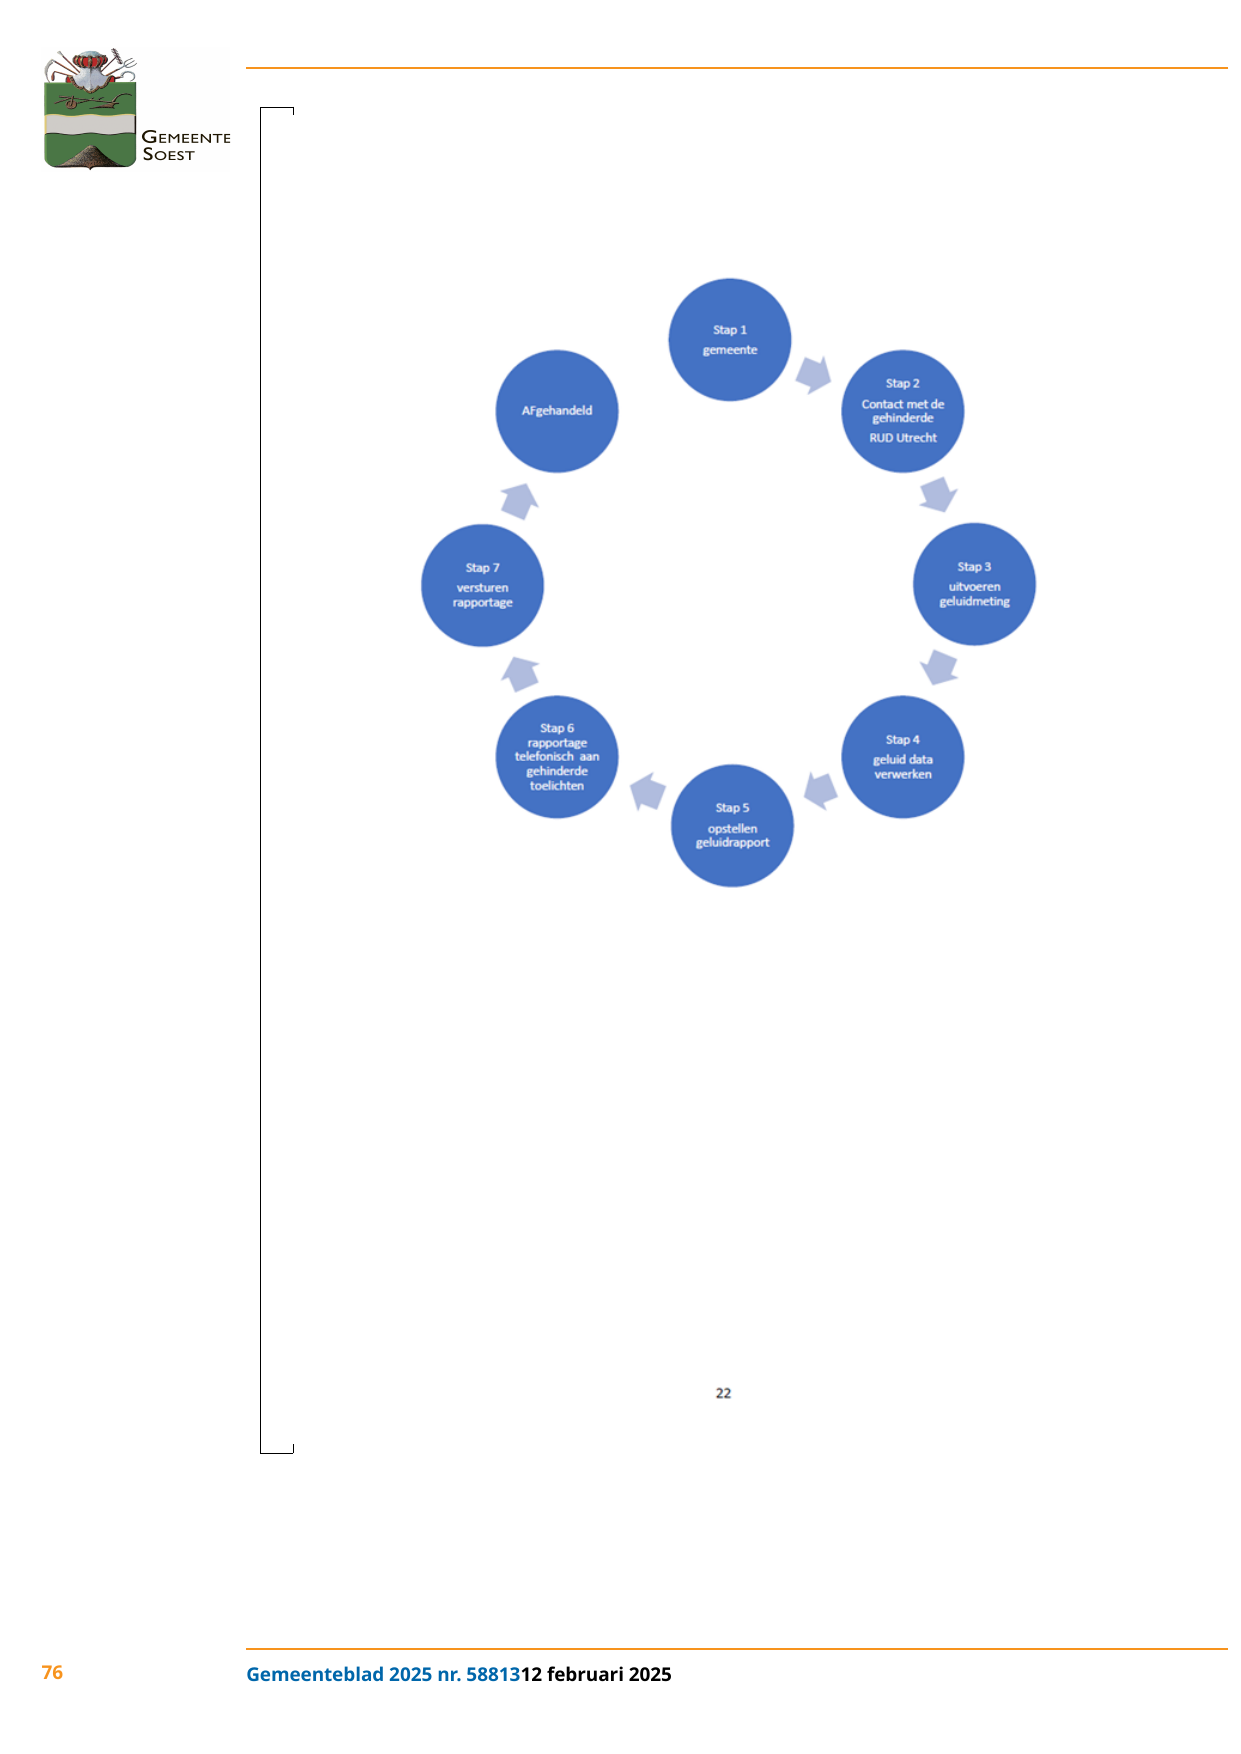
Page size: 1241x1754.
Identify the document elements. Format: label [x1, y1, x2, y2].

picture [41, 47, 231, 172]
picture [268, 115, 1173, 1444]
